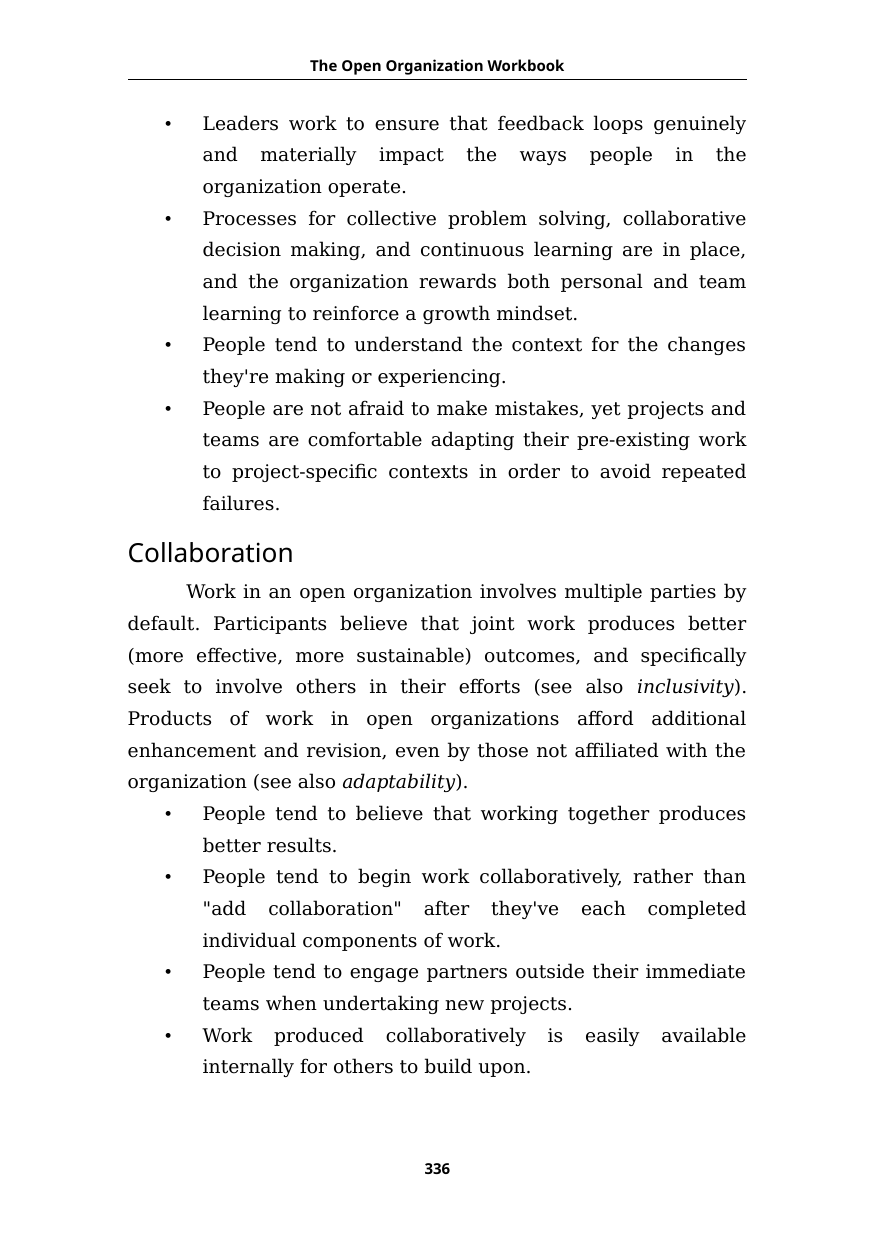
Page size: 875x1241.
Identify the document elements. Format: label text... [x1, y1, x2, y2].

list Processes for collective problem solving, collaborative decision making, and continuous learning are in place, and the organization rewards both personal and team learning to reinforce a growth mindset. [165, 207, 747, 324]
list People tend to engage partners outside their immediate teams when undertaking new projects. [165, 962, 747, 1015]
list People tend to understand the context for the changes they're making or experiencing. [165, 334, 747, 388]
list Leaders work to ensure that feedback loops genuinely and materially impact the ways people in the organization operate. [165, 112, 747, 198]
list Work produced collaboratively is easily available internally for others to build upon. [165, 1025, 747, 1078]
text Work in an open organization involves multiple parties by default. Participants believe that joint work produces better (more effective, more sustainable) outcomes, and specifically seek to involve others in their efforts (see also inclusivity). Products of work in open organizations afford additional enhancement and revision, even by those not affiliated with the organization (see also adaptability). [127, 582, 747, 793]
list People tend to believe that working together produces better results. [165, 803, 747, 857]
subtitle Collaboration [127, 539, 747, 569]
list People are not afraid to make mistakes, yet projects and teams are comfortable adapting their pre-existing work to project-specific contexts in order to avoid repeated failures. [165, 397, 747, 514]
list People tend to begin work collaboratively, rather than "add collaboration" after they've each completed individual components of work. [165, 867, 747, 952]
